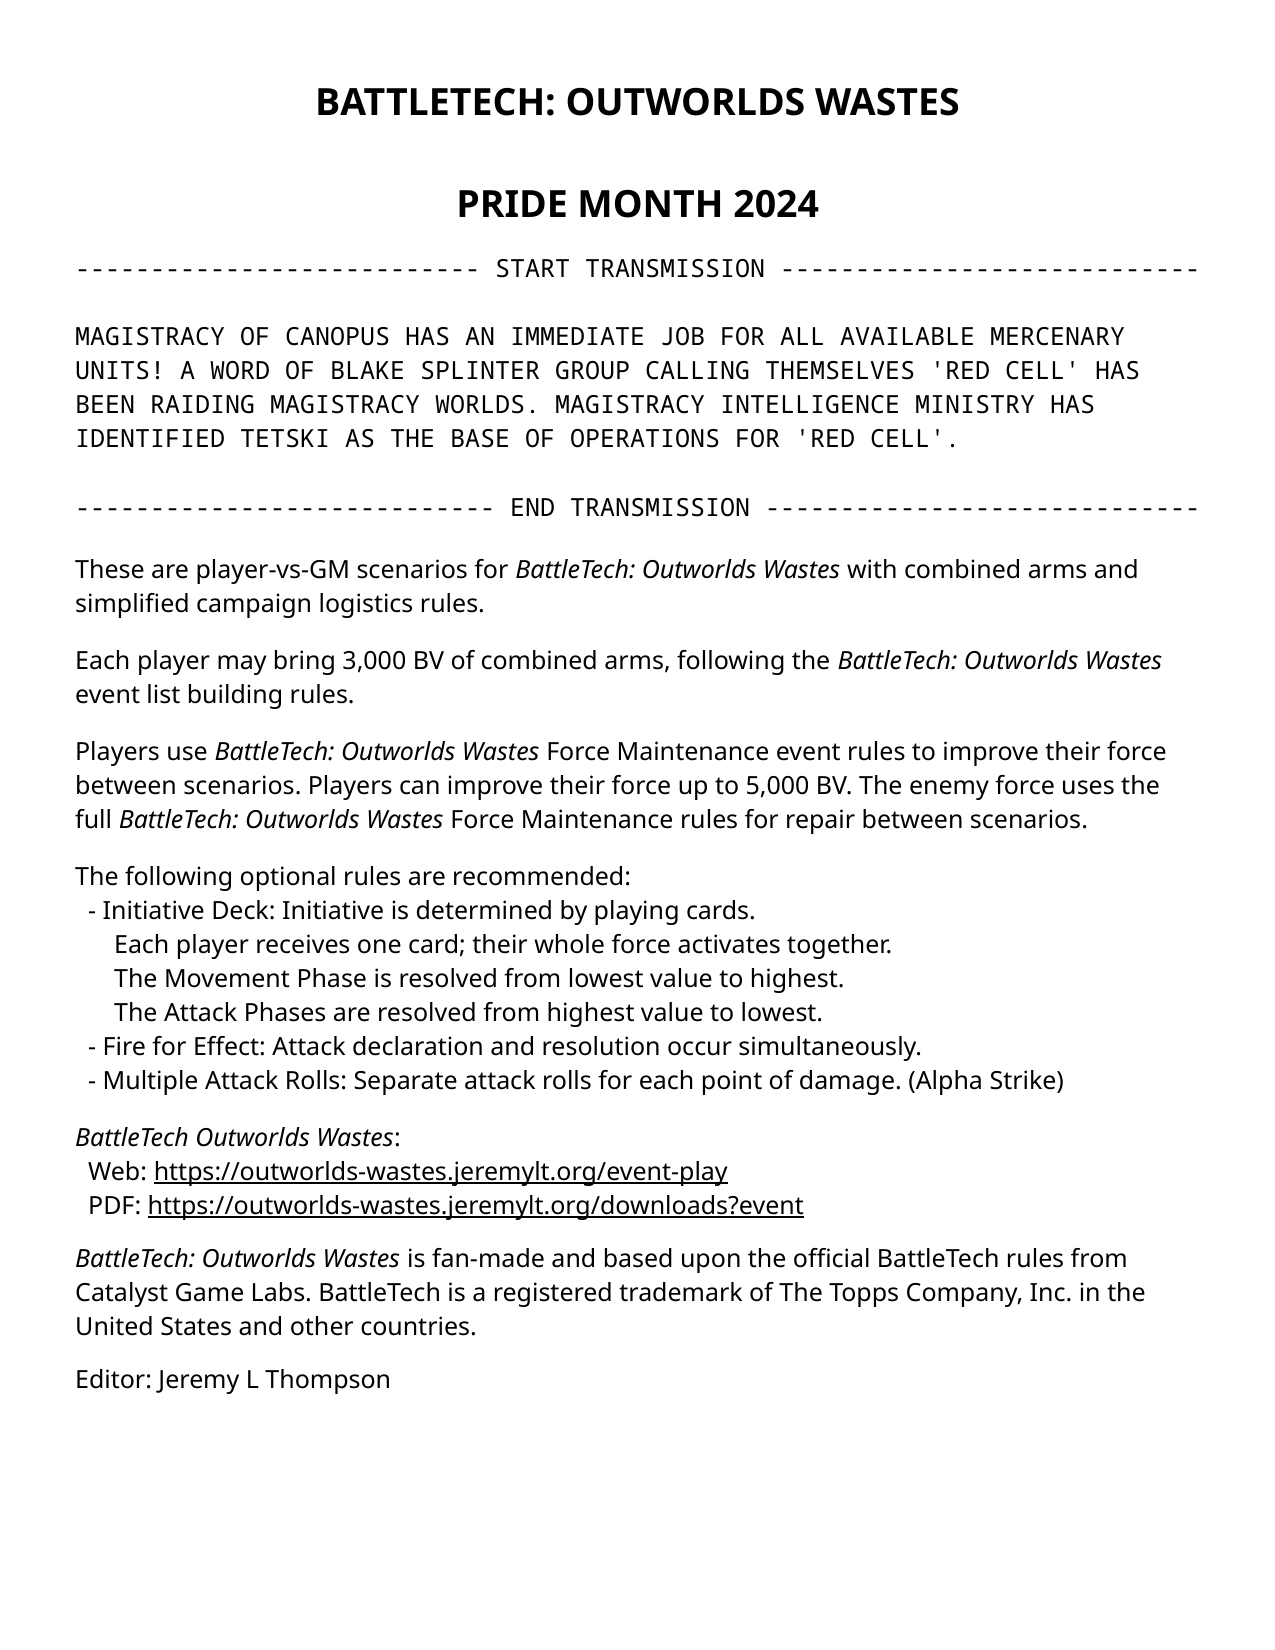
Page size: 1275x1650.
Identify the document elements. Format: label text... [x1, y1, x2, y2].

text The Movement Phase is resolved from lowest value to highest. [75, 961, 1200, 994]
text MAGISTRACY OF CANOPUS HAS AN IMMEDIATE JOB FOR ALL AVAILABLE MERCENARY UNITS! A WORD OF BLAKE SPLINTER GROUP CALLING THEMSELVES 'RED CELL' HAS BEEN RAIDING MAGISTRACY WORLDS. MAGISTRACY INTELLIGENCE MINISTRY HAS IDENTIFIED TETSKI AS THE BASE OF OPERATIONS FOR 'RED CELL'. [75, 285, 1200, 455]
text Players use BattleTech: Outworlds Wastes Force Maintenance event rules to improve their force between scenarios. Players can improve their force up to 5,000 BV. The enemy force uses the full BattleTech: Outworlds Wastes Force Maintenance rules for repair between scenarios. [75, 733, 1200, 836]
text Web: https://outworlds-wastes.jeremylt.org/event-play [75, 1153, 1200, 1188]
text BattleTech: Outworlds Wastes is fan-made and based upon the official BattleTech rules from Catalyst Game Labs. BattleTech is a registered trademark of The Topps Company, Inc. in the United States and other countries. [75, 1241, 1200, 1343]
text PDF: https://outworlds-wastes.jeremylt.org/downloads?event [75, 1188, 1200, 1222]
text - Initiative Deck: Initiative is determined by playing cards. [75, 892, 1200, 926]
text Each player receives one card; their whole force activates together. [75, 926, 1200, 961]
subtitle PRIDE MONTH 2024 [75, 126, 1200, 228]
text Editor: Jeremy L Thompson [75, 1362, 1200, 1396]
text --------------------------- START TRANSMISSION ---------------------------- [75, 251, 1200, 285]
text BattleTech Outworlds Wastes: [75, 1119, 1200, 1153]
text ---------------------------- END TRANSMISSION ----------------------------- [75, 455, 1200, 523]
text These are player-vs-GM scenarios for BattleTech: Outworlds Wastes with combined arms and simplified campaign logistics rules. [75, 552, 1200, 620]
text The following optional rules are recommended: [75, 858, 1200, 892]
text The Attack Phases are resolved from highest value to lowest. [75, 994, 1200, 1029]
text - Fire for Effect: Attack declaration and resolution occur simultaneously. [75, 1029, 1200, 1063]
text Each player may bring 3,000 BV of combined arms, following the BattleTech: Outworlds Wastes event list building rules. [75, 643, 1200, 711]
text - Multiple Attack Rolls: Separate attack rolls for each point of damage. (Alpha Strike) [75, 1063, 1200, 1097]
text BATTLETECH: OUTWORLDS WASTES [75, 75, 1200, 126]
